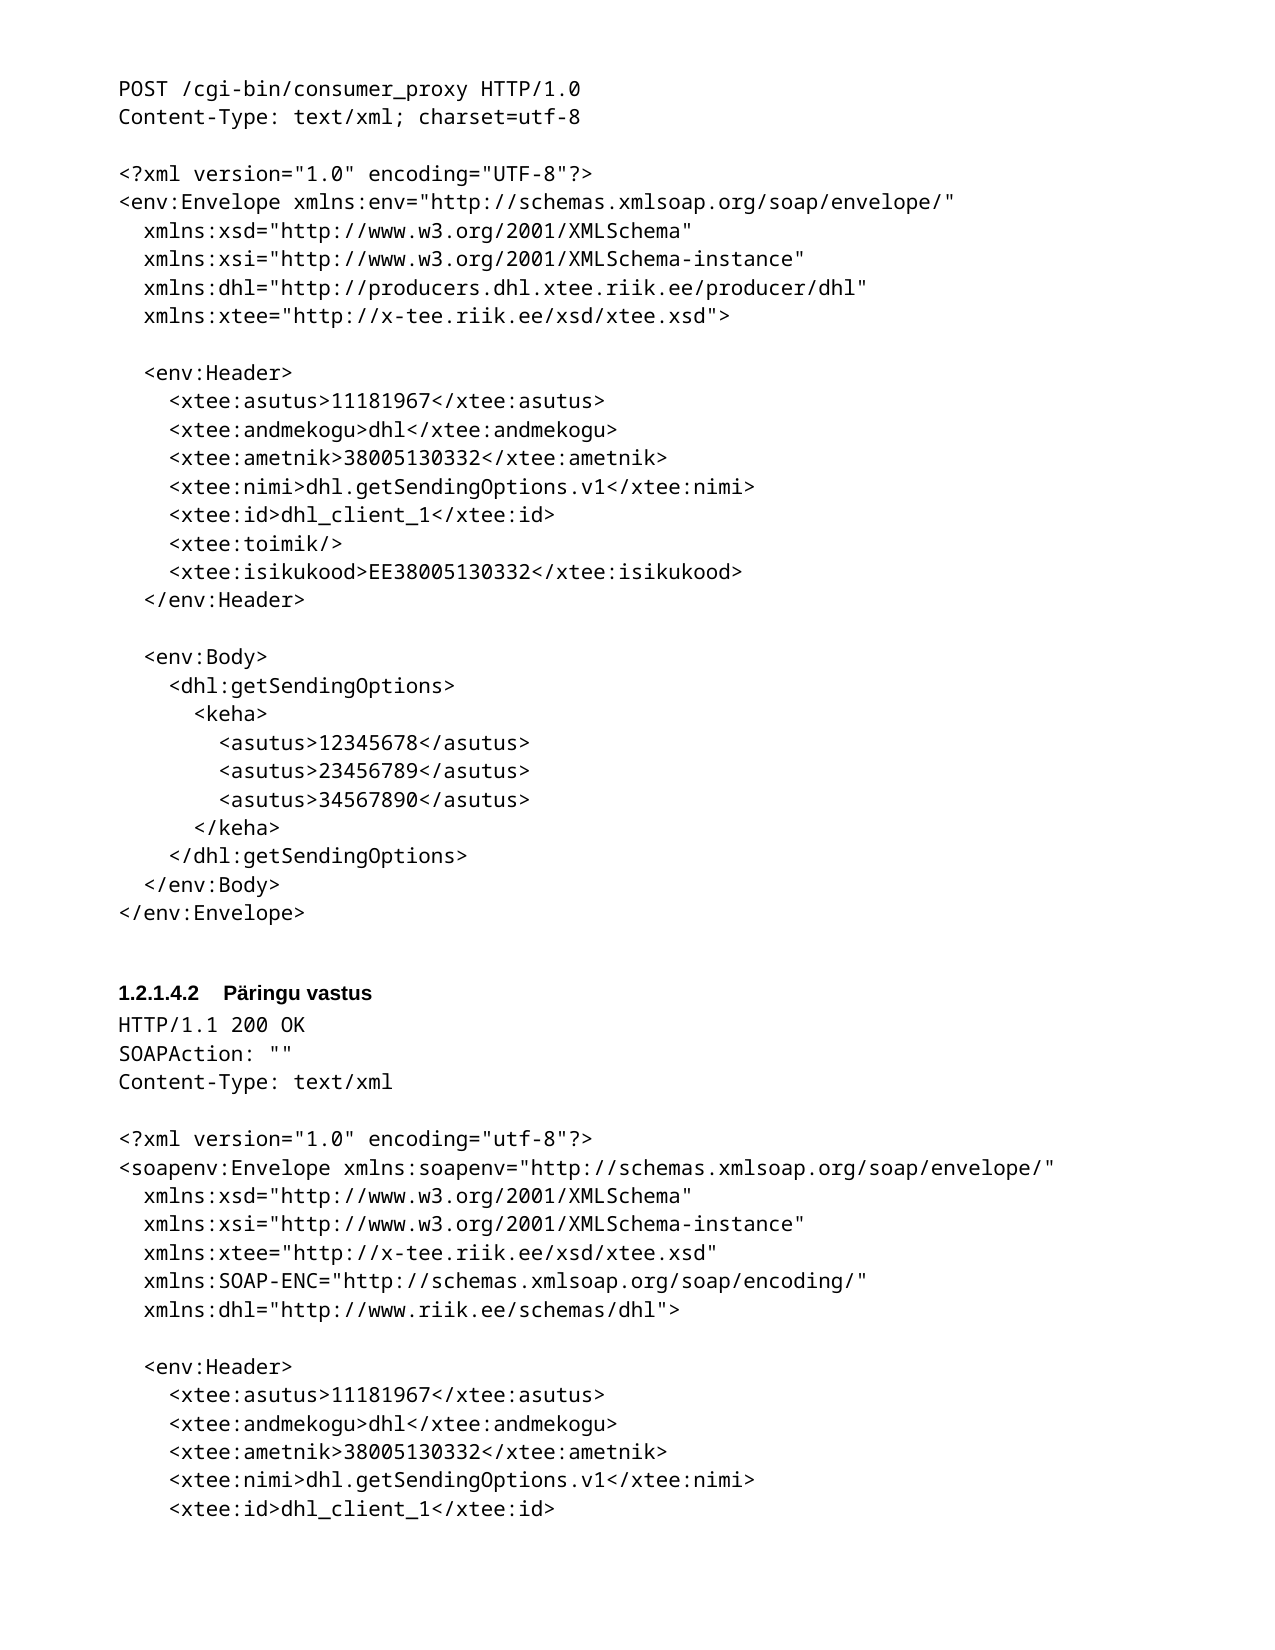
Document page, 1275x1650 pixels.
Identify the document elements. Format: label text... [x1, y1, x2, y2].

text <xtee:toimik/> [118, 529, 1157, 557]
text <xtee:andmekogu>dhl</xtee:andmekogu> [118, 415, 1157, 443]
text HTTP/1.1 200 OK [118, 1011, 1157, 1039]
text xmlns:xtee="http://x-tee.riik.ee/xsd/xtee.xsd" [118, 1238, 1157, 1266]
text <asutus>23456789</asutus> [118, 756, 1157, 785]
text <xtee:id>dhl_client_1</xtee:id> [118, 1494, 1157, 1522]
text xmlns:SOAP-ENC="http://schemas.xmlsoap.org/soap/encoding/" [118, 1266, 1157, 1295]
text </keha> [118, 813, 1157, 842]
text xmlns:dhl="http://producers.dhl.xtee.riik.ee/producer/dhl" [118, 273, 1157, 301]
text <xtee:asutus>11181967</xtee:asutus> [118, 387, 1157, 415]
text <xtee:nimi>dhl.getSendingOptions.v1</xtee:nimi> [118, 472, 1157, 500]
text POST /cgi-bin/consumer_proxy HTTP/1.0 [118, 74, 1157, 102]
text </env:Body> [118, 870, 1157, 898]
text </env:Envelope> [118, 898, 1157, 927]
text xmlns:xtee="http://x-tee.riik.ee/xsd/xtee.xsd"> [118, 301, 1157, 330]
text <xtee:nimi>dhl.getSendingOptions.v1</xtee:nimi> [118, 1466, 1157, 1494]
text xmlns:xsd="http://www.w3.org/2001/XMLSchema" [118, 1181, 1157, 1209]
text Content-Type: text/xml [118, 1067, 1157, 1096]
text <xtee:id>dhl_client_1</xtee:id> [118, 500, 1157, 529]
text SOAPAction: "" [118, 1039, 1157, 1067]
text <xtee:ametnik>38005130332</xtee:ametnik> [118, 1437, 1157, 1466]
text <?xml version="1.0" encoding="utf-8"?> [118, 1124, 1157, 1153]
text xmlns:xsi="http://www.w3.org/2001/XMLSchema-instance" [118, 1209, 1157, 1238]
text <xtee:andmekogu>dhl</xtee:andmekogu> [118, 1409, 1157, 1437]
text <env:Envelope xmlns:env="http://schemas.xmlsoap.org/soap/envelope/" [118, 187, 1157, 216]
text </env:Header> [118, 586, 1157, 614]
text xmlns:xsi="http://www.w3.org/2001/XMLSchema-instance" [118, 244, 1157, 273]
text <env:Header> [118, 1352, 1157, 1380]
text <dhl:getSendingOptions> [118, 671, 1157, 699]
text <soapenv:Envelope xmlns:soapenv="http://schemas.xmlsoap.org/soap/envelope/" [118, 1153, 1157, 1181]
text xmlns:dhl="http://www.riik.ee/schemas/dhl"> [118, 1295, 1157, 1323]
text <xtee:ametnik>38005130332</xtee:ametnik> [118, 443, 1157, 472]
text <asutus>12345678</asutus> [118, 728, 1157, 756]
subtitle Päringu vastus [118, 980, 1157, 1004]
text <xtee:isikukood>EE38005130332</xtee:isikukood> [118, 557, 1157, 586]
text <env:Body> [118, 642, 1157, 671]
text xmlns:xsd="http://www.w3.org/2001/XMLSchema" [118, 216, 1157, 244]
text <asutus>34567890</asutus> [118, 785, 1157, 813]
text <keha> [118, 699, 1157, 728]
text <xtee:asutus>11181967</xtee:asutus> [118, 1380, 1157, 1409]
text <env:Header> [118, 358, 1157, 387]
text <?xml version="1.0" encoding="UTF-8"?> [118, 159, 1157, 187]
text </dhl:getSendingOptions> [118, 842, 1157, 870]
text Content-Type: text/xml; charset=utf-8 [118, 102, 1157, 131]
